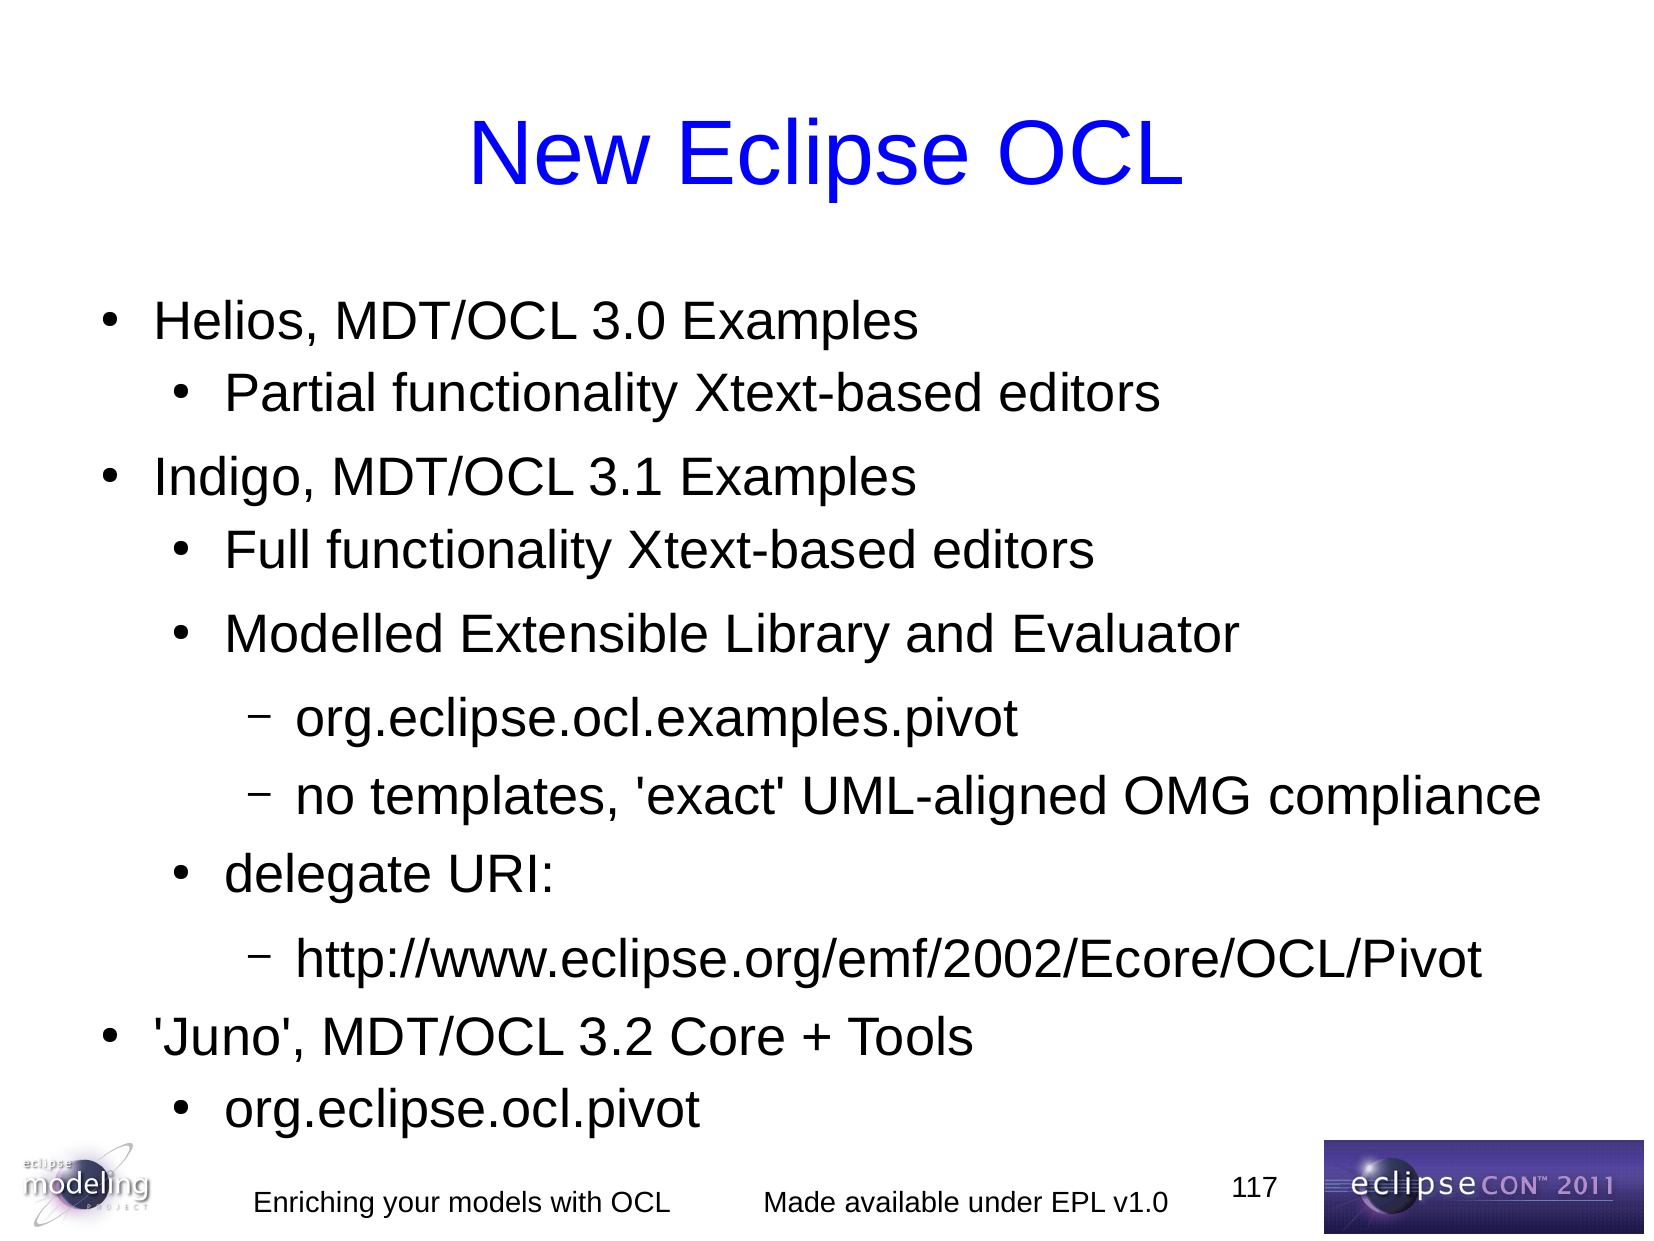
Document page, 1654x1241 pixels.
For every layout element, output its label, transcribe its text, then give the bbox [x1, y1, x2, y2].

list Helios, MDT/OCL 3.0 Examples Partial functionality Xtext-based editors Indigo, MDT/OCL 3.1 Examples Full functionality Xtext-based editors Modelled Extensible Library and Evaluator org.eclipse.ocl.examples.pivot no templates, 'exact' UML-aligned OMG compliance delegate URI: http://www.eclipse.org/emf/2002/Ecore/OCL/Pivot 'Juno', MDT/OCL 3.2 Core + Tools org.eclipse.ocl.pivot [82, 290, 1571, 1140]
title New Eclipse OCL [82, 56, 1571, 250]
picture [1324, 1140, 1644, 1234]
picture [9, 1136, 156, 1235]
